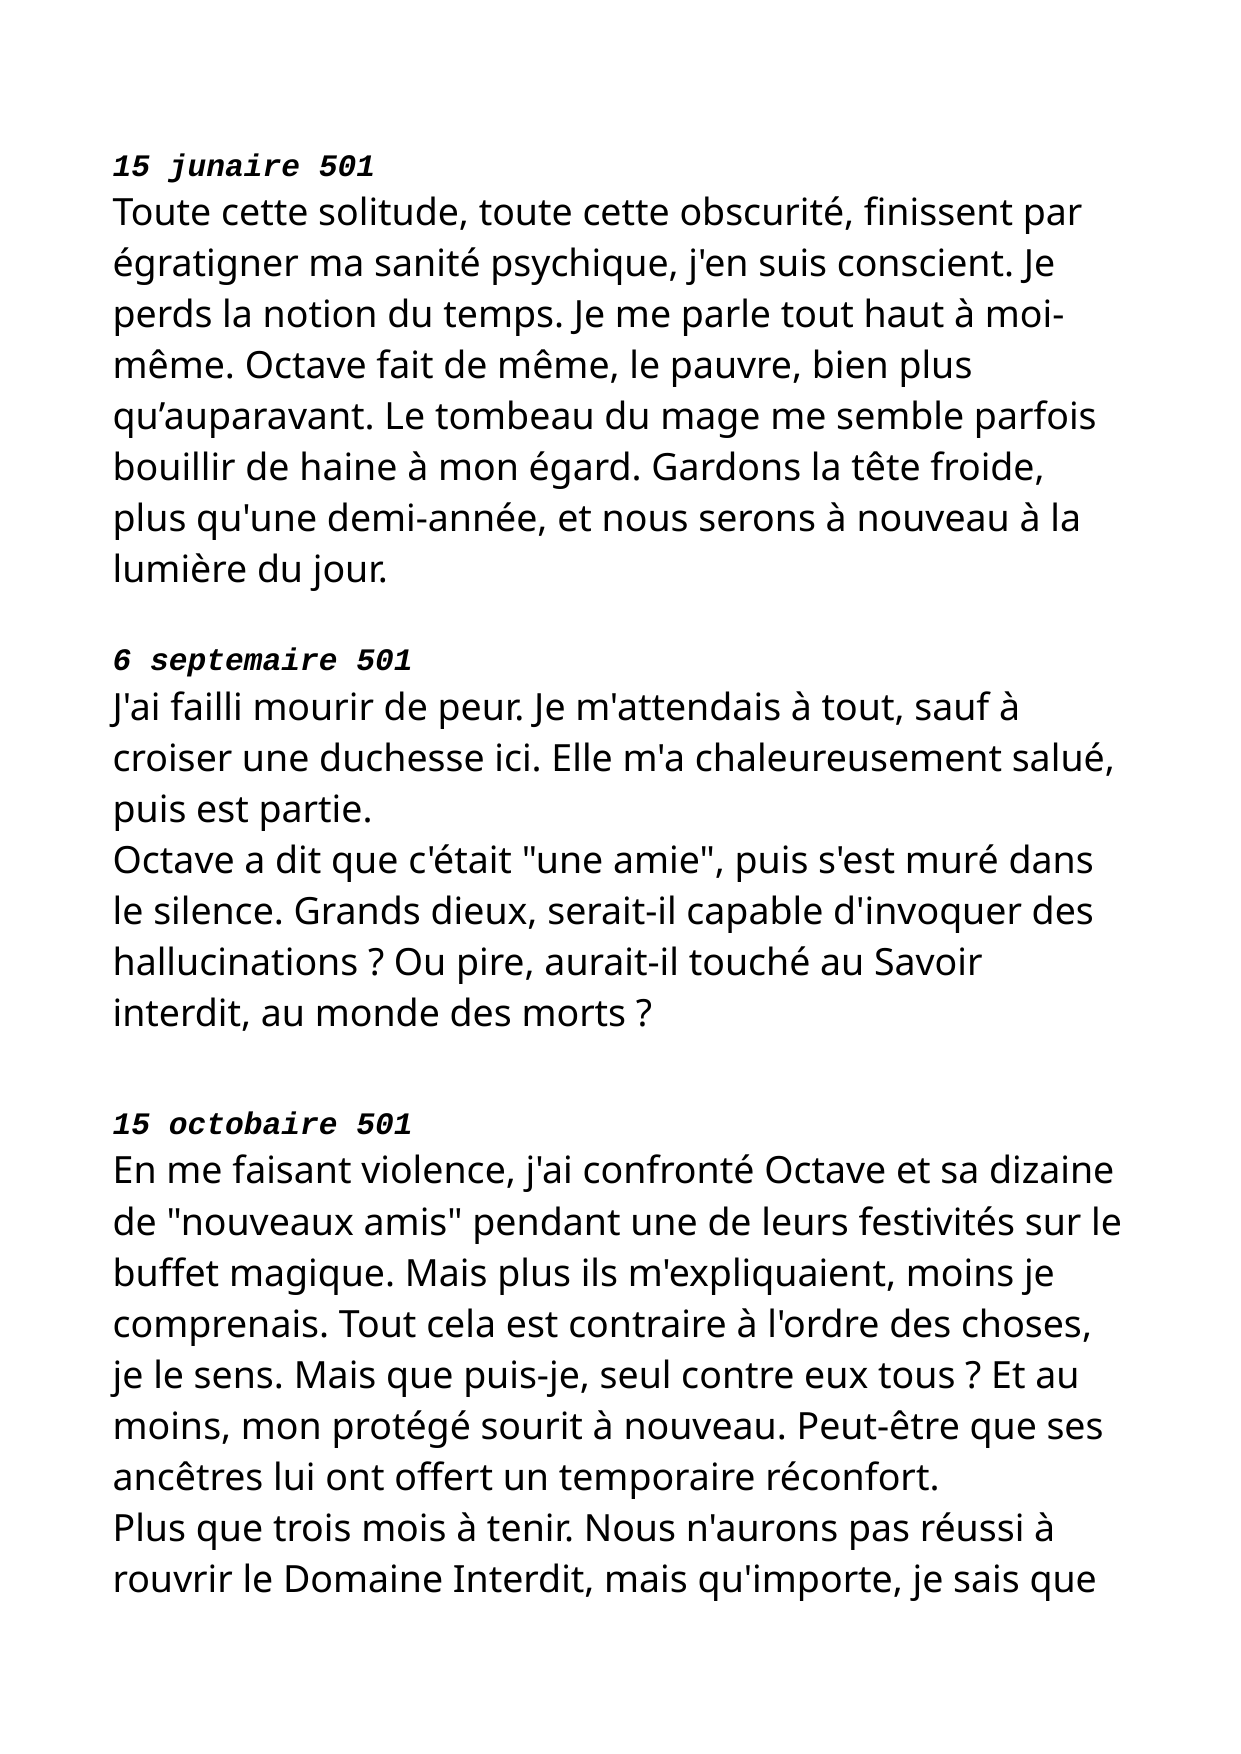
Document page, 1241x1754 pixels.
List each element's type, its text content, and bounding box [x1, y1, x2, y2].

text J'ai failli mourir de peur. Je m'attendais à tout, sauf à croiser une duchesse ici. Elle m'a chaleureusement salué, puis est partie. [112, 680, 1128, 833]
text Octave a dit que c'était "une amie", puis s'est muré dans le silence. Grands dieux, serait-il capable d'invoquer des hallucinations ? Ou pire, aurait-il touché au Savoir interdit, au monde des morts ? [112, 833, 1128, 1037]
text Plus que trois mois à tenir. Nous n'aurons pas réussi à rouvrir le Domaine Interdit, mais qu'importe, je sais que [112, 1501, 1128, 1603]
text 6 septemaire 501 [112, 645, 1128, 680]
text Toute cette solitude, toute cette obscurité, finissent par égratigner ma sanité psychique, j'en suis conscient. Je perds la notion du temps. Je me parle tout haut à moi-même. Octave fait de même, le pauvre, bien plus qu’auparavant. Le tombeau du mage me semble parfois bouillir de haine à mon égard. Gardons la tête froide, plus qu'une demi-année, et nous serons à nouveau à la lumière du jour. [112, 185, 1128, 594]
text En me faisant violence, j'ai confronté Octave et sa dizaine de "nouveaux amis" pendant une de leurs festivités sur le buffet magique. Mais plus ils m'expliquaient, moins je comprenais. Tout cela est contraire à l'ordre des choses, je le sens. Mais que puis-je, seul contre eux tous ? Et au moins, mon protégé sourit à nouveau. Peut-être que ses ancêtres lui ont offert un temporaire réconfort. [112, 1144, 1128, 1501]
text 15 junaire 501 [112, 150, 1128, 185]
text 15 octobaire 501 [112, 1108, 1128, 1144]
